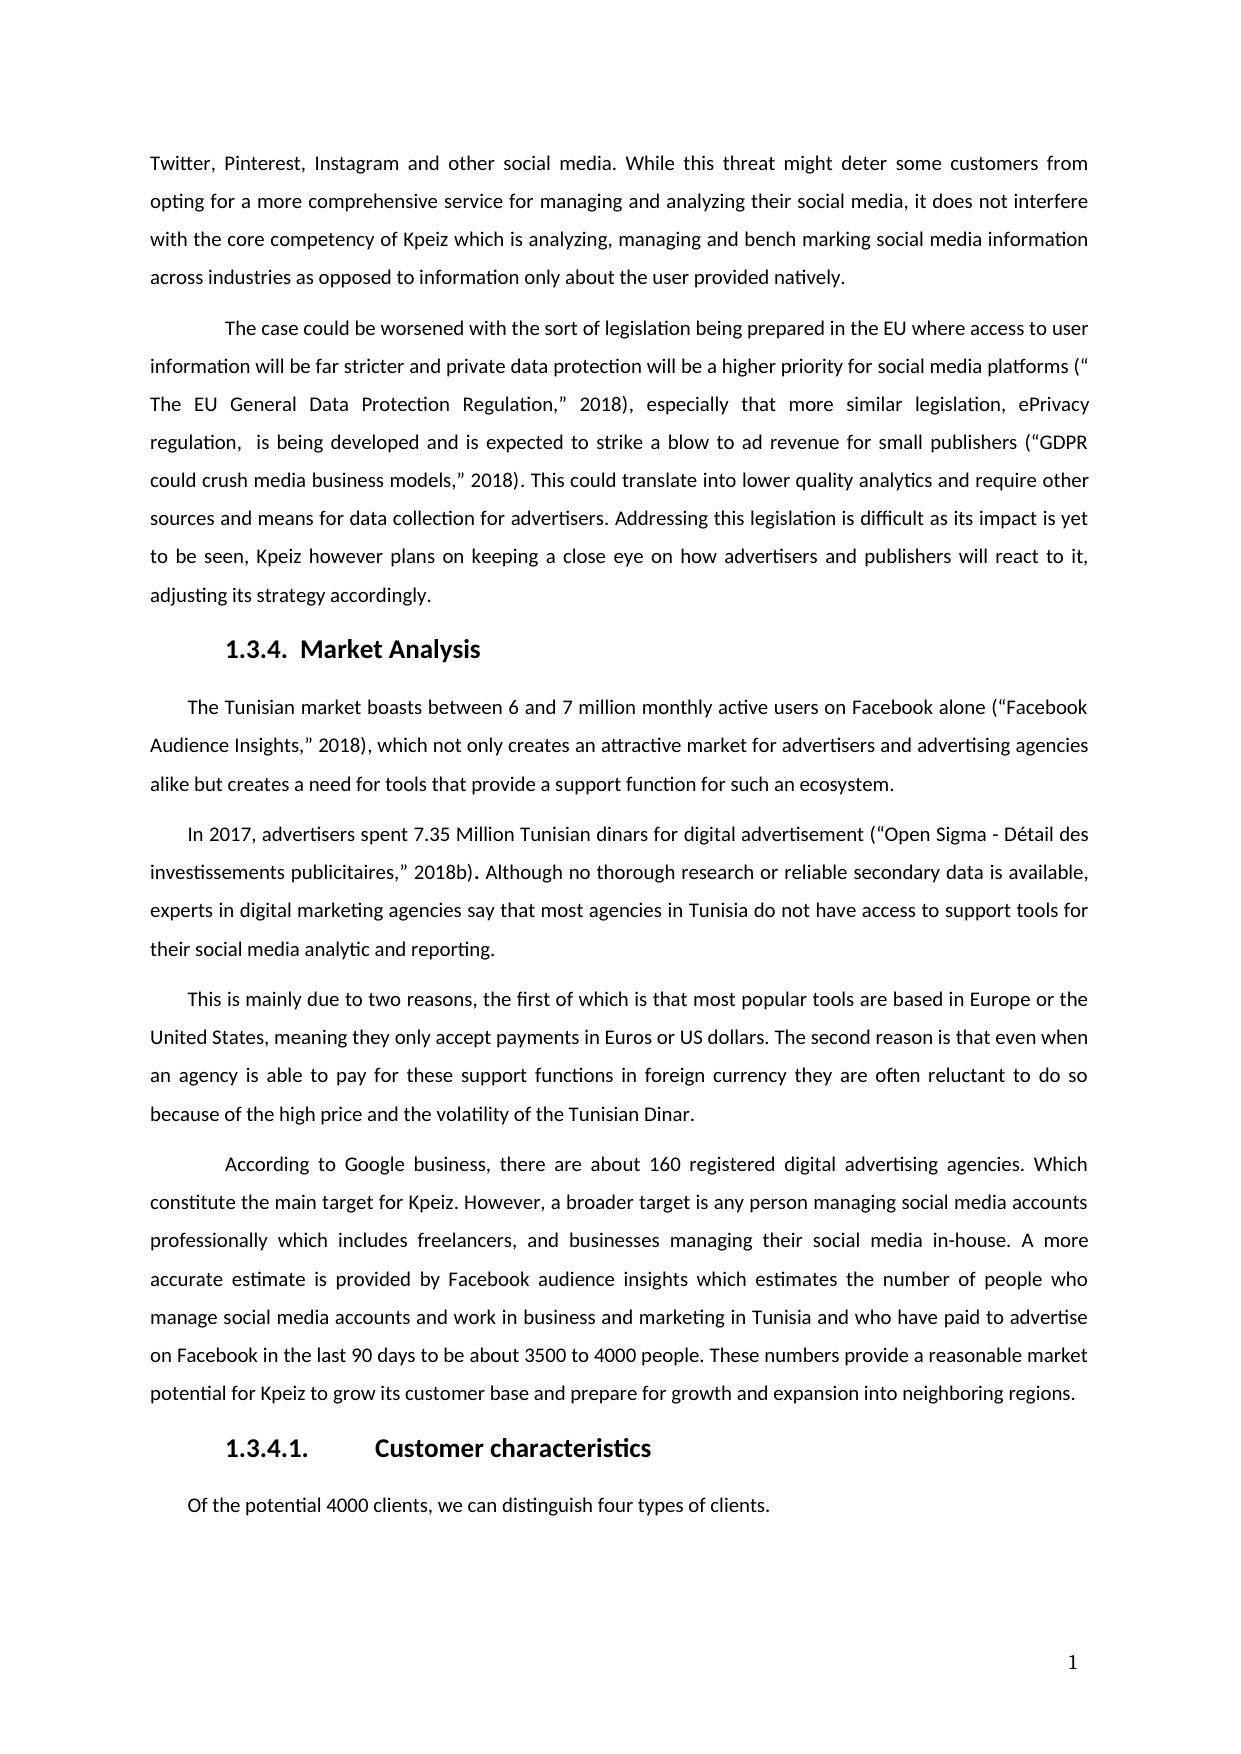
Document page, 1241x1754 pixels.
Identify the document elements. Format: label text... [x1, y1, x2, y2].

text Of the potential 4000 clients, we can distinguish four types of clients. [150, 1493, 1090, 1518]
list Market Analysis [225, 632, 1090, 666]
text The case could be worsened with the sort of legislation being prepared in the EU where access to user information will be far stricter and private data protection will be a higher priority for social media platforms (“​The EU General Data Protection Regulation,” 2018)⁠, especially that more similar legislation, ePrivacy regulation, is being developed and is expected to strike a blow to ad revenue for small publishers (“GDPR could crush media business models,” 2018)⁠. This could translate into lower quality analytics and require other sources and means for data collection for advertisers. Addressing this legislation is difficult as its impact is yet to be seen, Kpeiz however plans on keeping a close eye on how advertisers and publishers will react to it, adjusting its strategy accordingly. [150, 315, 1090, 607]
text Twitter, Pinterest, Instagram and other social media. While this threat might deter some customers from opting for a more comprehensive service for managing and analyzing their social media, it does not interfere with the core competency of Kpeiz which is analyzing, managing and bench marking social media information across industries as opposed to information only about the user provided natively. [150, 150, 1090, 290]
text This is mainly due to two reasons, the first of which is that most popular tools are based in Europe or the United States, meaning they only accept payments in Euros or US dollars. The second reason is that even when an agency is able to pay for these support functions in foreign currency they are often reluctant to do so because of the high price and the volatility of the Tunisian Dinar. [150, 986, 1090, 1126]
list Customer characteristics [225, 1431, 1090, 1464]
text According to Google business, there are about 160 registered digital advertising agencies. Which constitute the main target for Kpeiz. However, a broader target is any person managing social media accounts professionally which includes freelancers, and businesses managing their social media in-house. A more accurate estimate is provided by Facebook audience insights which estimates the number of people who manage social media accounts and work in business and marketing in Tunisia and who have paid to advertise on Facebook in the last 90 days to be about 3500 to 4000 people. These numbers provide a reasonable market potential for Kpeiz to grow its customer base and prepare for growth and expansion into neighboring regions. [150, 1151, 1090, 1406]
text The Tunisian market boasts between 6 and 7 million monthly active users on Facebook alone (“Facebook Audience Insights,” 2018)⁠, which not only creates an attractive market for advertisers and advertising agencies alike but creates a need for tools that provide a support function for such an ecosystem. [150, 694, 1090, 796]
text In 2017, advertisers spent 7.35 Million Tunisian dinars for digital advertisement (“Open Sigma - Détail des investissements publicitaires,” 2018b)⁠. Although no thorough research or reliable secondary data is available, experts in digital marketing agencies say that most agencies in Tunisia do not have access to support tools for their social media analytic and reporting. [150, 821, 1090, 961]
